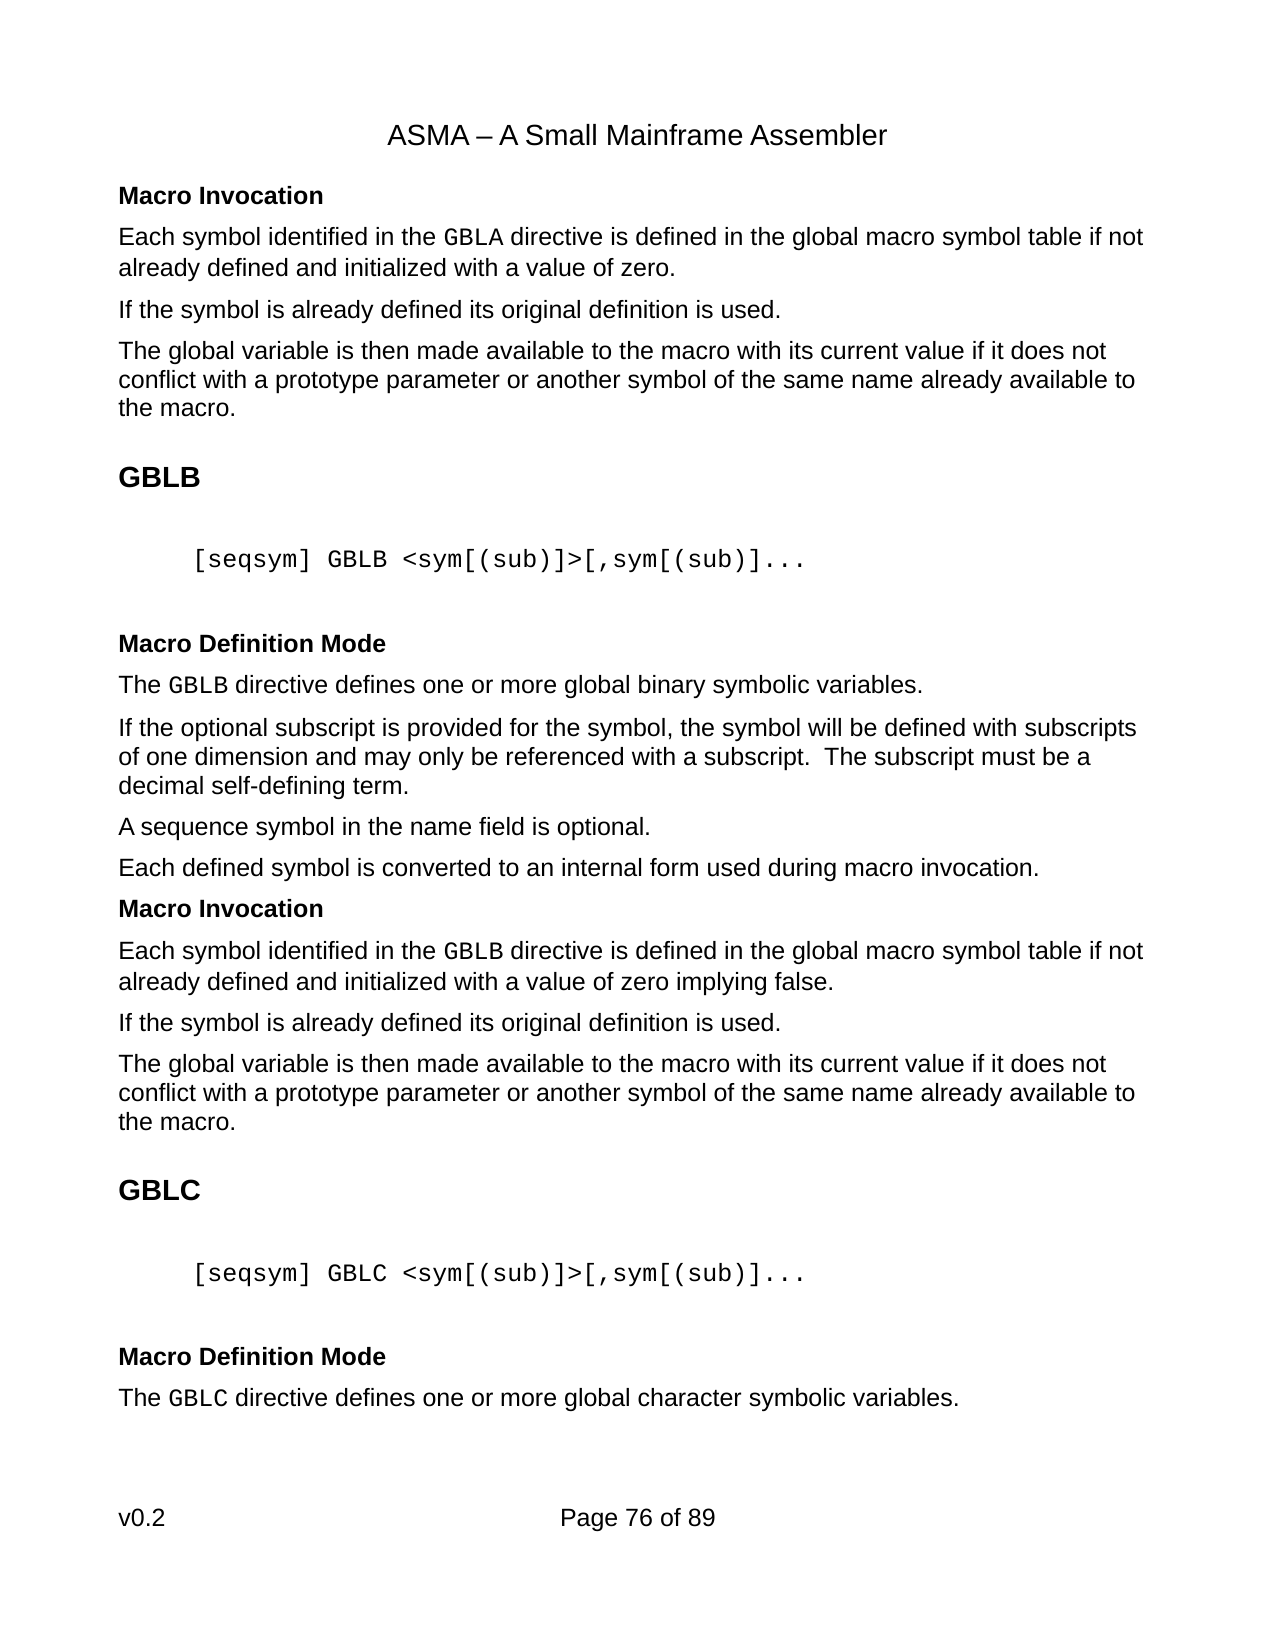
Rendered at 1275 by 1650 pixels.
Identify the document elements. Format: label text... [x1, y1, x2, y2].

subtitle GBLB [118, 459, 1157, 493]
text The global variable is then made available to the macro with its current value if it does not conflict with a prototype parameter or another symbol of the same name already available to the macro. [118, 336, 1157, 422]
text The GBLB directive defines one or more global binary symbolic variables. [118, 670, 1157, 701]
text If the symbol is already defined its original definition is used. [118, 1008, 1157, 1037]
text Each symbol identified in the GBLA directive is defined in the global macro symbol table if not already defined and initialized with a value of zero. [118, 222, 1157, 282]
subtitle GBLC [118, 1173, 1157, 1206]
text Macro Definition Mode [118, 1342, 1157, 1371]
text Each defined symbol is converted to an internal form used during macro invocation. [118, 853, 1157, 882]
text [seqsym] GBLC <sym[(sub)]>[,sym[(sub)]... [192, 1260, 1157, 1288]
text Macro Definition Mode [118, 628, 1157, 657]
text A sequence symbol in the name field is optional. [118, 812, 1157, 841]
text The global variable is then made available to the macro with its current value if it does not conflict with a prototype parameter or another symbol of the same name already available to the macro. [118, 1049, 1157, 1135]
text Macro Invocation [118, 181, 1157, 210]
text If the symbol is already defined its original definition is used. [118, 294, 1157, 323]
text Macro Invocation [118, 894, 1157, 923]
text If the optional subscript is provided for the symbol, the symbol will be defined with subscripts of one dimension and may only be referenced with a subscript. The subscript must be a decimal self-defining term. [118, 713, 1157, 799]
text Each symbol identified in the GBLB directive is defined in the global macro symbol table if not already defined and initialized with a value of zero implying false. [118, 936, 1157, 995]
text The GBLC directive defines one or more global character symbolic variables. [118, 1383, 1157, 1414]
text [seqsym] GBLB <sym[(sub)]>[,sym[(sub)]... [192, 547, 1157, 575]
